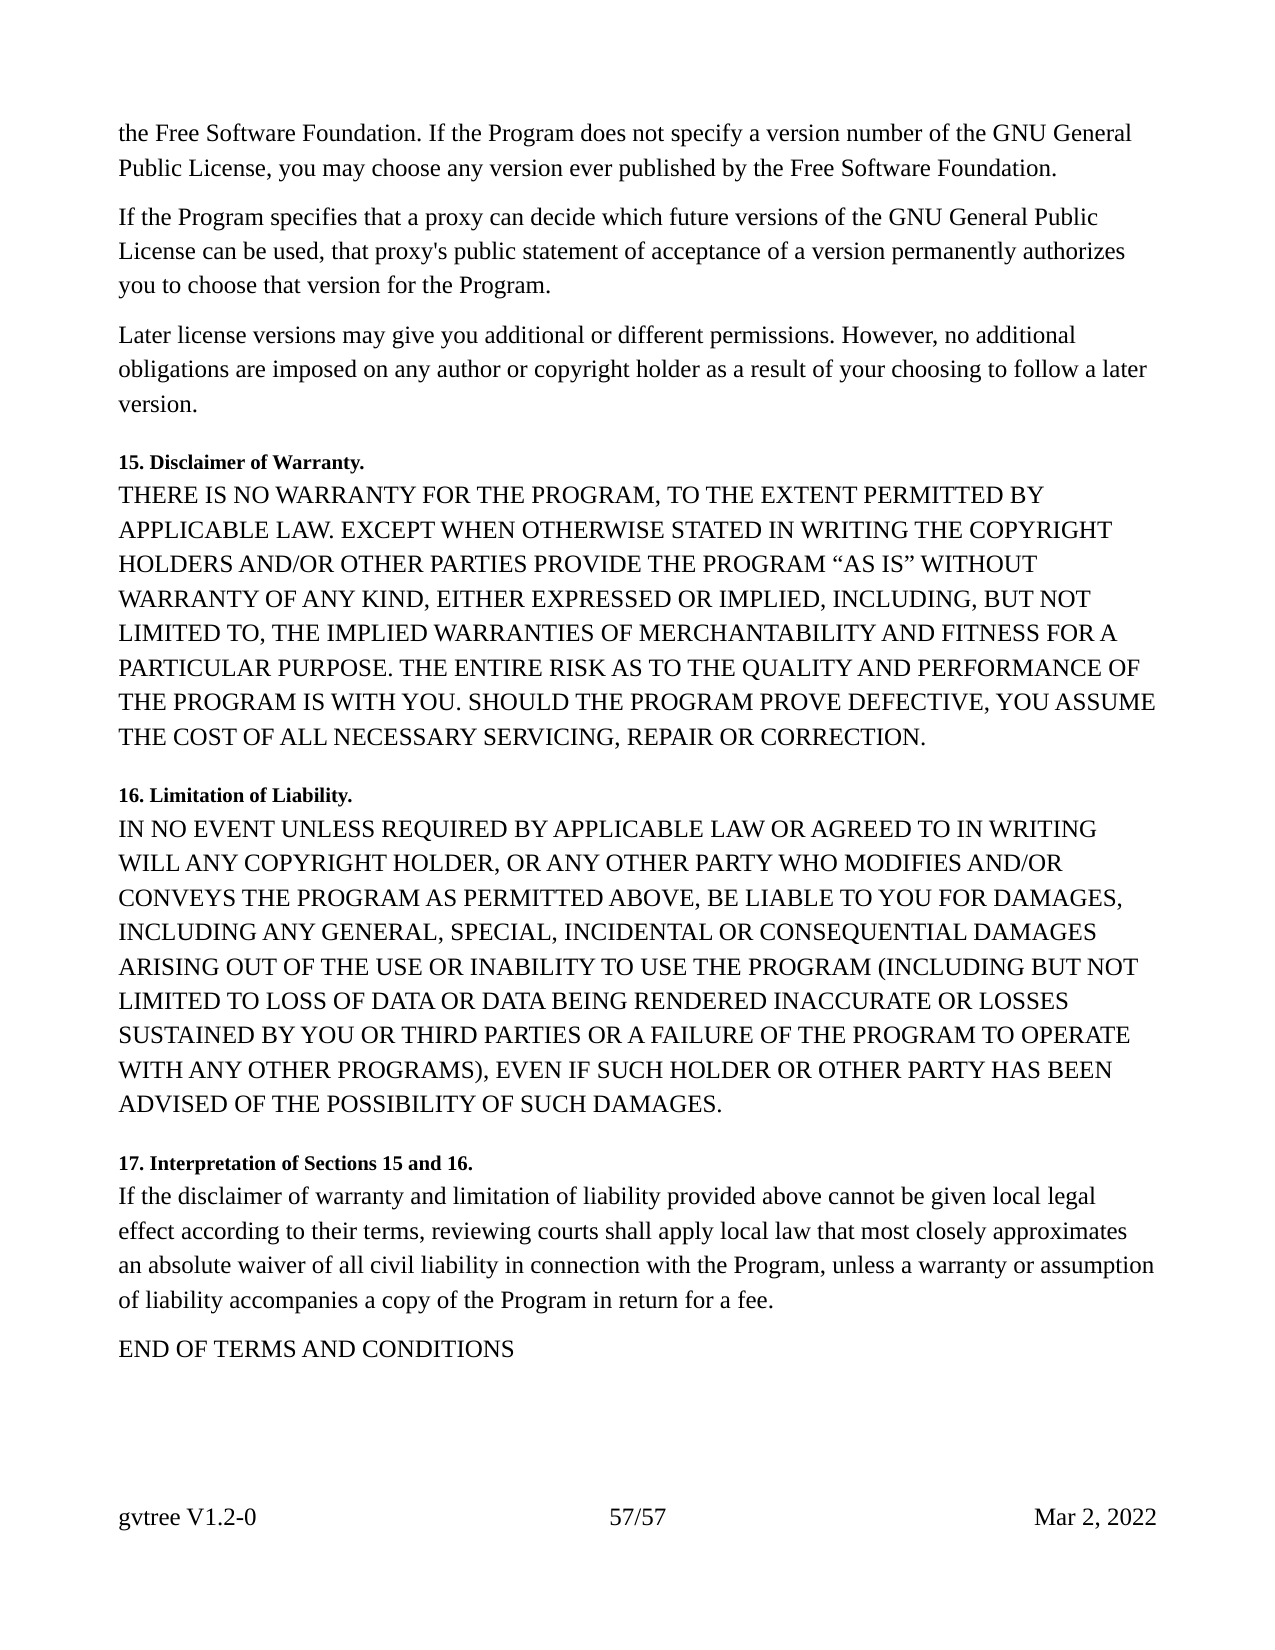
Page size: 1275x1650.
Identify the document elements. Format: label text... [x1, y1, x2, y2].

subtitle 16. Limitation of Liability. [118, 783, 1157, 807]
text If the disclaimer of warranty and limitation of liability provided above cannot be given local legal effect according to their terms, reviewing courts shall apply local law that most closely approximates an absolute waiver of all civil liability in connection with the Program, unless a warranty or assumption of liability accompanies a copy of the Program in return for a fee. [118, 1181, 1157, 1314]
text If the Program specifies that a proxy can decide which future versions of the GNU General Public License can be used, that proxy's public statement of acceptance of a version permanently authorizes you to choose that version for the Program. [118, 202, 1157, 299]
text THERE IS NO WARRANTY FOR THE PROGRAM, TO THE EXTENT PERMITTED BY APPLICABLE LAW. EXCEPT WHEN OTHERWISE STATED IN WRITING THE COPYRIGHT HOLDERS AND/OR OTHER PARTIES PROVIDE THE PROGRAM “AS IS” WITHOUT WARRANTY OF ANY KIND, EITHER EXPRESSED OR IMPLIED, INCLUDING, BUT NOT LIMITED TO, THE IMPLIED WARRANTIES OF MERCHANTABILITY AND FITNESS FOR A PARTICULAR PURPOSE. THE ENTIRE RISK AS TO THE QUALITY AND PERFORMANCE OF THE PROGRAM IS WITH YOU. SHOULD THE PROGRAM PROVE DEFECTIVE, YOU ASSUME THE COST OF ALL NECESSARY SERVICING, REPAIR OR CORRECTION. [118, 481, 1157, 751]
text IN NO EVENT UNLESS REQUIRED BY APPLICABLE LAW OR AGREED TO IN WRITING WILL ANY COPYRIGHT HOLDER, OR ANY OTHER PARTY WHO MODIFIES AND/OR CONVEYS THE PROGRAM AS PERMITTED ABOVE, BE LIABLE TO YOU FOR DAMAGES, INCLUDING ANY GENERAL, SPECIAL, INCIDENTAL OR CONSEQUENTIAL DAMAGES ARISING OUT OF THE USE OR INABILITY TO USE THE PROGRAM (INCLUDING BUT NOT LIMITED TO LOSS OF DATA OR DATA BEING RENDERED INACCURATE OR LOSSES SUSTAINED BY YOU OR THIRD PARTIES OR A FAILURE OF THE PROGRAM TO OPERATE WITH ANY OTHER PROGRAMS), EVEN IF SUCH HOLDER OR OTHER PARTY HAS BEEN ADVISED OF THE POSSIBILITY OF SUCH DAMAGES. [118, 814, 1157, 1118]
text Later license versions may give you additional or different permissions. However, no additional obligations are imposed on any author or copyright holder as a result of your choosing to follow a later version. [118, 320, 1157, 417]
subtitle 17. Interpretation of Sections 15 and 16. [118, 1151, 1157, 1175]
subtitle 15. Disclaimer of Warranty. [118, 450, 1157, 474]
text END OF TERMS AND CONDITIONS [118, 1334, 1157, 1363]
text the Free Software Foundation. If the Program does not specify a version number of the GNU General Public License, you may choose any version ever published by the Free Software Foundation. [118, 118, 1157, 181]
